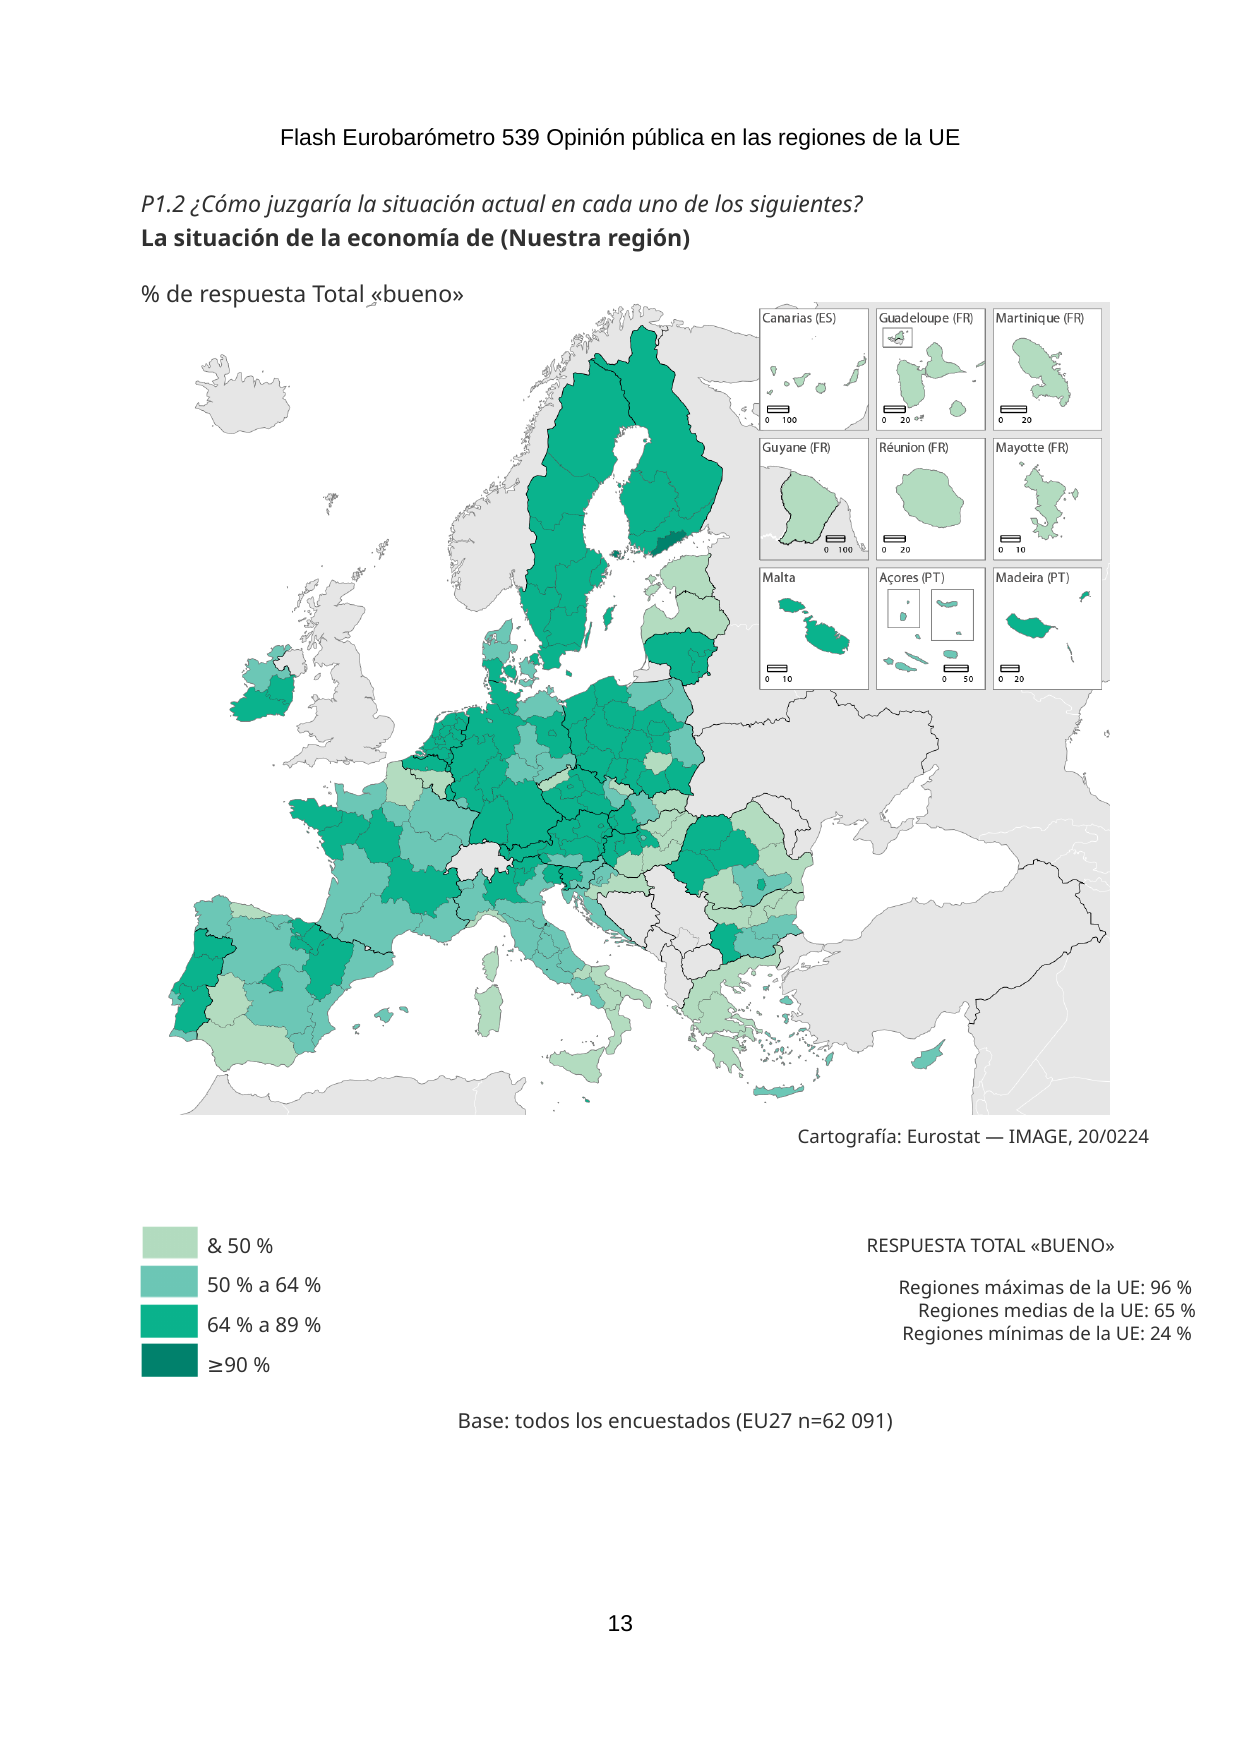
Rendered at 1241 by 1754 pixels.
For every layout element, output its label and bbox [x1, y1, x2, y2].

picture [142, 1344, 197, 1376]
picture [140, 300, 1110, 1115]
picture [143, 1227, 197, 1259]
picture [141, 1266, 197, 1298]
picture [141, 1305, 197, 1337]
